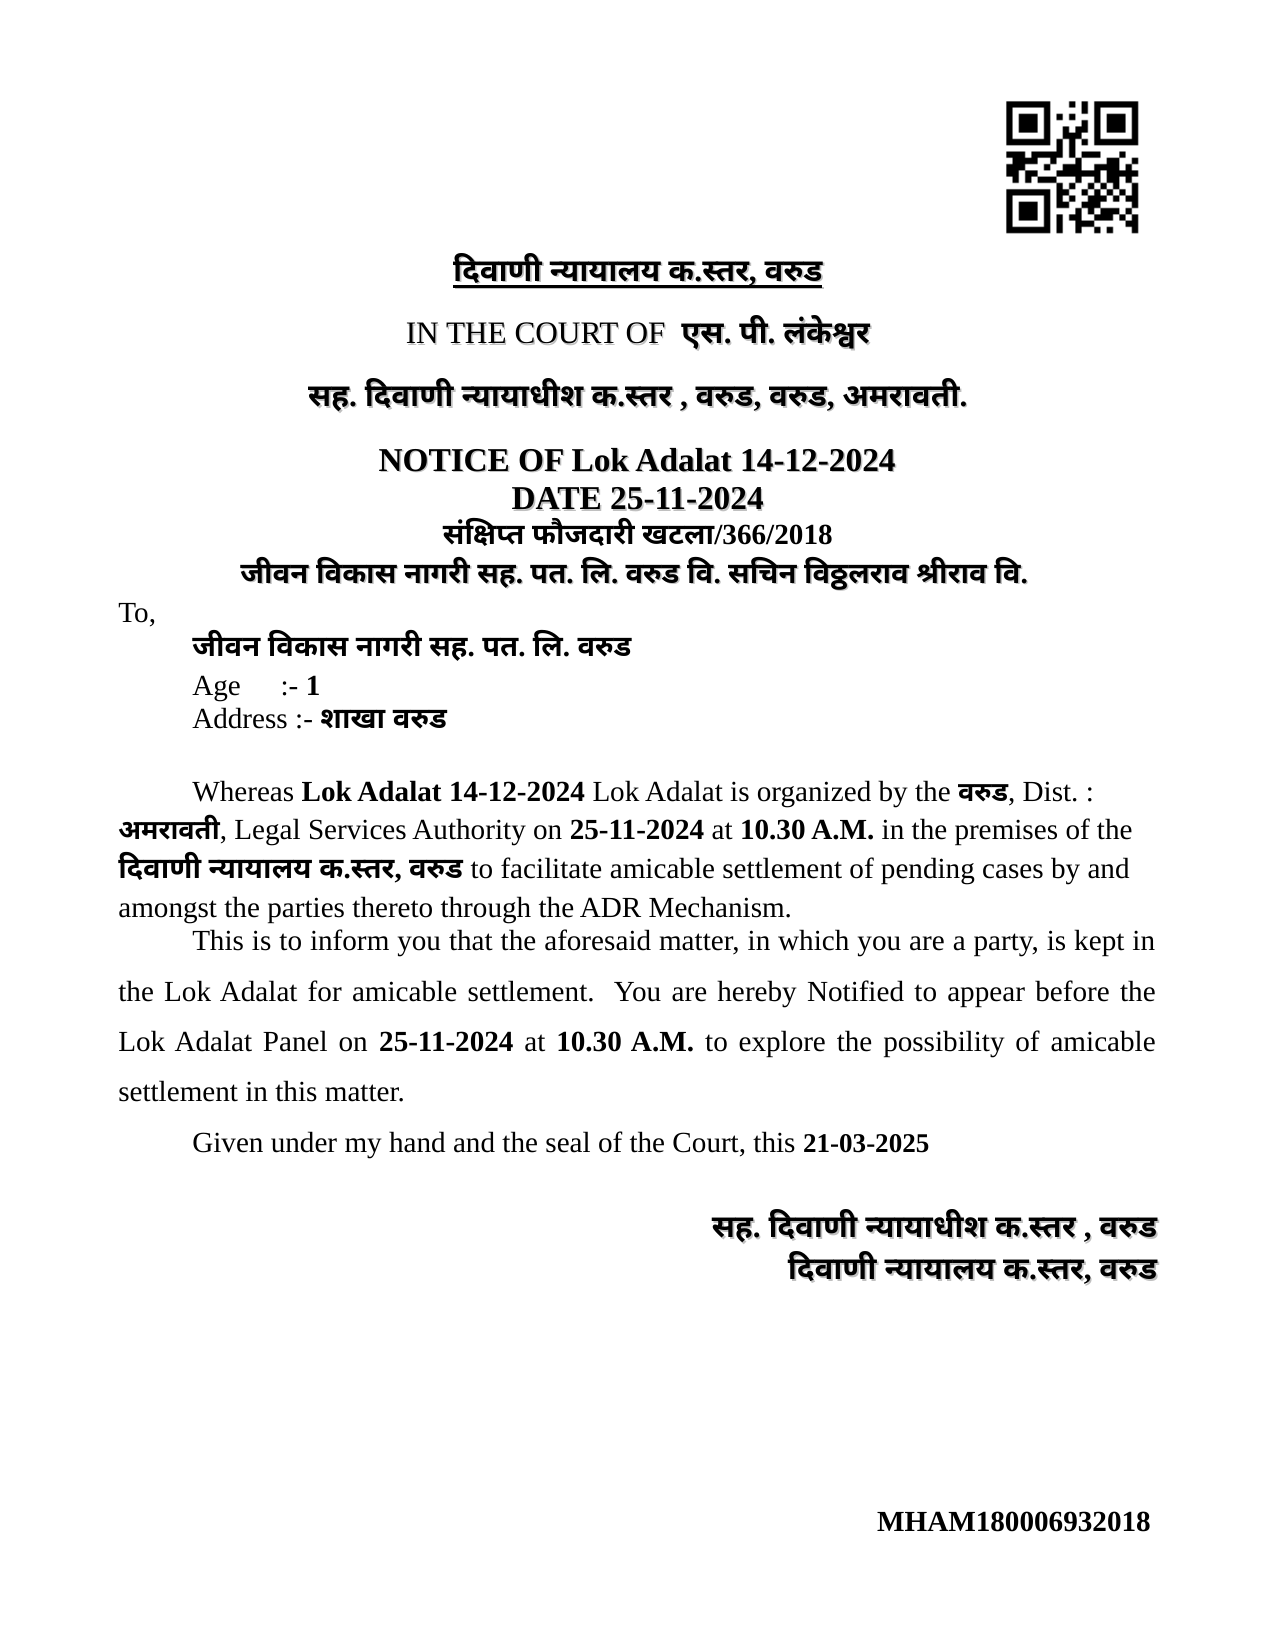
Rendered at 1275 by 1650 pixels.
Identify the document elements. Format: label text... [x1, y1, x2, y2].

text Age :- 1 [118, 668, 1157, 701]
text DATE 25-11-2024 [118, 478, 1157, 517]
text सह. दिवाणी न्यायाधीश क.स्तर , वरुड, वरुड, अमरावती. [118, 377, 1157, 419]
text दिवाणी न्यायालय क.स्तर, वरुड [118, 1251, 1157, 1292]
text Given under my hand and the seal of the Court, this 21-03-2025 [118, 1125, 1157, 1158]
text सह. दिवाणी न्यायाधीश क.स्तर , वरुड [118, 1209, 1157, 1251]
table_cell [864, 85, 1156, 252]
text IN THE COURT OF एस. पी. लंकेश्वर [118, 314, 1157, 356]
text संक्षिप्त फौजदारी खटला/366/2018 [118, 517, 1157, 556]
text जीवन विकास नागरी सह. पत. लि. वरुड वि. सचिन विठ्ठलराव श्रीराव वि. [118, 556, 1157, 595]
text Address :- शाखा वरुड [118, 701, 1157, 741]
text To, [118, 595, 1157, 629]
text Whereas Lok Adalat 14-12-2024 Lok Adalat is organized by the वरुड, Dist. : अमरावती, Legal Services Authority on 25-11-2024 at 10.30 A.M. in the premises of the दिवाणी न्यायालय क.स्तर, वरुड to facilitate amicable settlement of pending cases by and amongst the parties thereto through the ADR Mechanism. [118, 774, 1157, 923]
table_header MHAM180006932018 [864, 1499, 1156, 1543]
picture [994, 89, 1151, 246]
text NOTICE OF Lok Adalat 14-12-2024 [118, 440, 1157, 478]
text This is to inform you that the aforesaid matter, in which you are a party, is kept in the Lok Adalat for amicable settlement. You are hereby Notified to appear before the Lok Adalat Panel on 25-11-2024 at 10.30 A.M. to explore the possibility of amicable settlement in this matter. [118, 923, 1157, 1108]
text दिवाणी न्यायालय क.स्तर, वरुड [118, 252, 1157, 294]
text जीवन विकास नागरी सह. पत. लि. वरुड [118, 629, 1157, 668]
